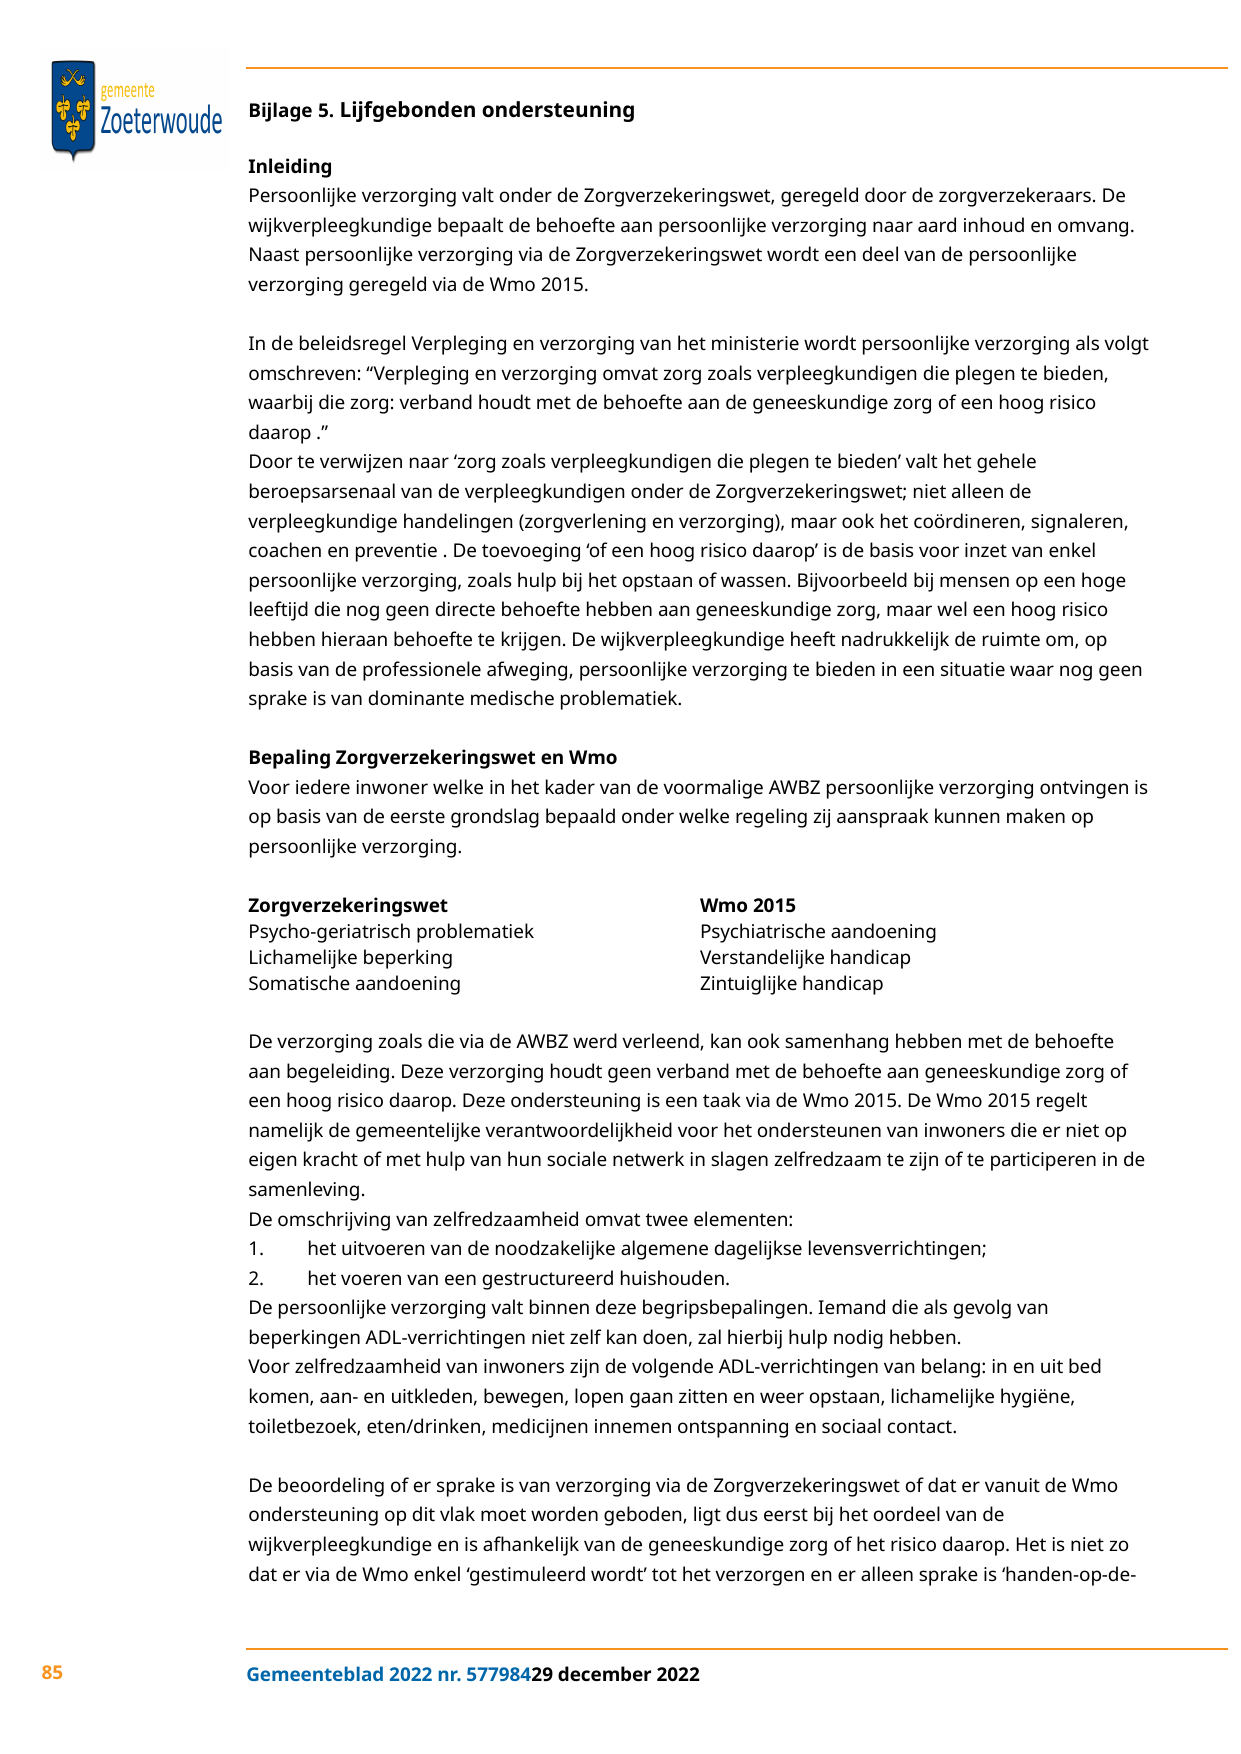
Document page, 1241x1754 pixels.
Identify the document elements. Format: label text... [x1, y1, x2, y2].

text De beoordeling of er sprake is van verzorging via de Zorgverzekeringswet of dat er vanuit de Wmo ondersteuning op dit vlak moet worden geboden, ligt dus eerst bij het oordeel van de wijkverpleegkundige en is afhankelijk van de geneeskundige zorg of het risico daarop. Het is niet zo dat er via de Wmo enkel ‘gestimuleerd wordt’ tot het verzorgen en er alleen sprake is ‘handen-op-de- [248, 1472, 1152, 1587]
text Door te verwijzen naar ‘zorg zoals verpleegkundigen die plegen te bieden’ valt het gehele beroepsarsenaal van de verpleegkundigen onder de Zorgverzekeringswet; niet alleen de verpleegkundige handelingen (zorgverlening en verzorging), maar ook het coördineren, signaleren, coachen en preventie . De toevoeging ‘of een hoog risico daarop’ is de basis voor inzet van enkel persoonlijke verzorging, zoals hulp bij het opstaan of wassen. Bijvoorbeeld bij mensen op een hoge leeftijd die nog geen directe behoefte hebben aan geneeskundige zorg, maar wel een hoog risico hebben hieraan behoefte te krijgen. De wijkverpleegkundige heeft nadrukkelijk de ruimte om, op basis van de professionele afweging, persoonlijke verzorging te bieden in een situatie waar nog geen sprake is van dominante medische problematiek. [248, 449, 1152, 711]
table_header Wmo 2015 [700, 893, 1152, 918]
table_cell Verstandelijke handicap [700, 944, 1152, 970]
text Bepaling Zorgverzekeringswet en Wmo [248, 744, 1152, 770]
table_header Zorgverzekeringswet [248, 893, 700, 918]
table_cell Zintuiglijke handicap [700, 970, 1152, 996]
text Inleiding [248, 153, 1152, 179]
text De persoonlijke verzorging valt binnen deze begripsbepalingen. Iemand die als gevolg van beperkingen ADL-verrichtingen niet zelf kan doen, zal hierbij hulp nodig hebben. [248, 1294, 1152, 1350]
text Bijlage 5. Lijfgebonden ondersteuning [248, 95, 1152, 123]
table_cell Psycho-geriatrisch problematiek [248, 918, 700, 944]
text Voor iedere inwoner welke in het kader van de voormalige AWBZ persoonlijke verzorging ontvingen is op basis van de eerste grondslag bepaald onder welke regeling zij aanspraak kunnen maken op persoonlijke verzorging. [248, 774, 1152, 859]
text In de beleidsregel Verpleging en verzorging van het ministerie wordt persoonlijke verzorging als volgt omschreven: “Verpleging en verzorging omvat zorg zoals verpleegkundigen die plegen te bieden, waarbij die zorg: verband houdt met de behoefte aan de geneeskundige zorg of een hoog risico daarop .” [248, 330, 1152, 445]
table_cell Lichamelijke beperking [248, 944, 700, 970]
list het voeren van een gestructureerd huishouden. [248, 1265, 1152, 1291]
list het uitvoeren van de noodzakelijke algemene dagelijkse levensverrichtingen; [248, 1235, 1152, 1261]
text De omschrijving van zelfredzaamheid omvat twee elementen: [248, 1206, 1152, 1232]
table_cell Somatische aandoening [248, 970, 700, 996]
text Voor zelfredzaamheid van inwoners zijn de volgende ADL-verrichtingen van belang: in en uit bed komen, aan- en uitkleden, bewegen, lopen gaan zitten en weer opstaan, lichamelijke hygiëne, toiletbezoek, eten/drinken, medicijnen innemen ontspanning en sociaal contact. [248, 1354, 1152, 1439]
text Persoonlijke verzorging valt onder de Zorgverzekeringswet, geregeld door de zorgverzekeraars. De wijkverpleegkundige bepaalt de behoefte aan persoonlijke verzorging naar aard inhoud en omvang. Naast persoonlijke verzorging via de Zorgverzekeringswet wordt een deel van de persoonlijke verzorging geregeld via de Wmo 2015. [248, 182, 1152, 297]
picture [41, 47, 231, 172]
table_cell Psychiatrische aandoening [700, 918, 1152, 944]
text De verzorging zoals die via de AWBZ werd verleend, kan ook samenhang hebben met de behoefte aan begeleiding. Deze verzorging houdt geen verband met de behoefte aan geneeskundige zorg of een hoog risico daarop. Deze ondersteuning is een taak via de Wmo 2015. De Wmo 2015 regelt namelijk de gemeentelijke verantwoordelijkheid voor het ondersteunen van inwoners die er niet op eigen kracht of met hulp van hun sociale netwerk in slagen zelfredzaam te zijn of te participeren in de samenleving. [248, 1028, 1152, 1202]
